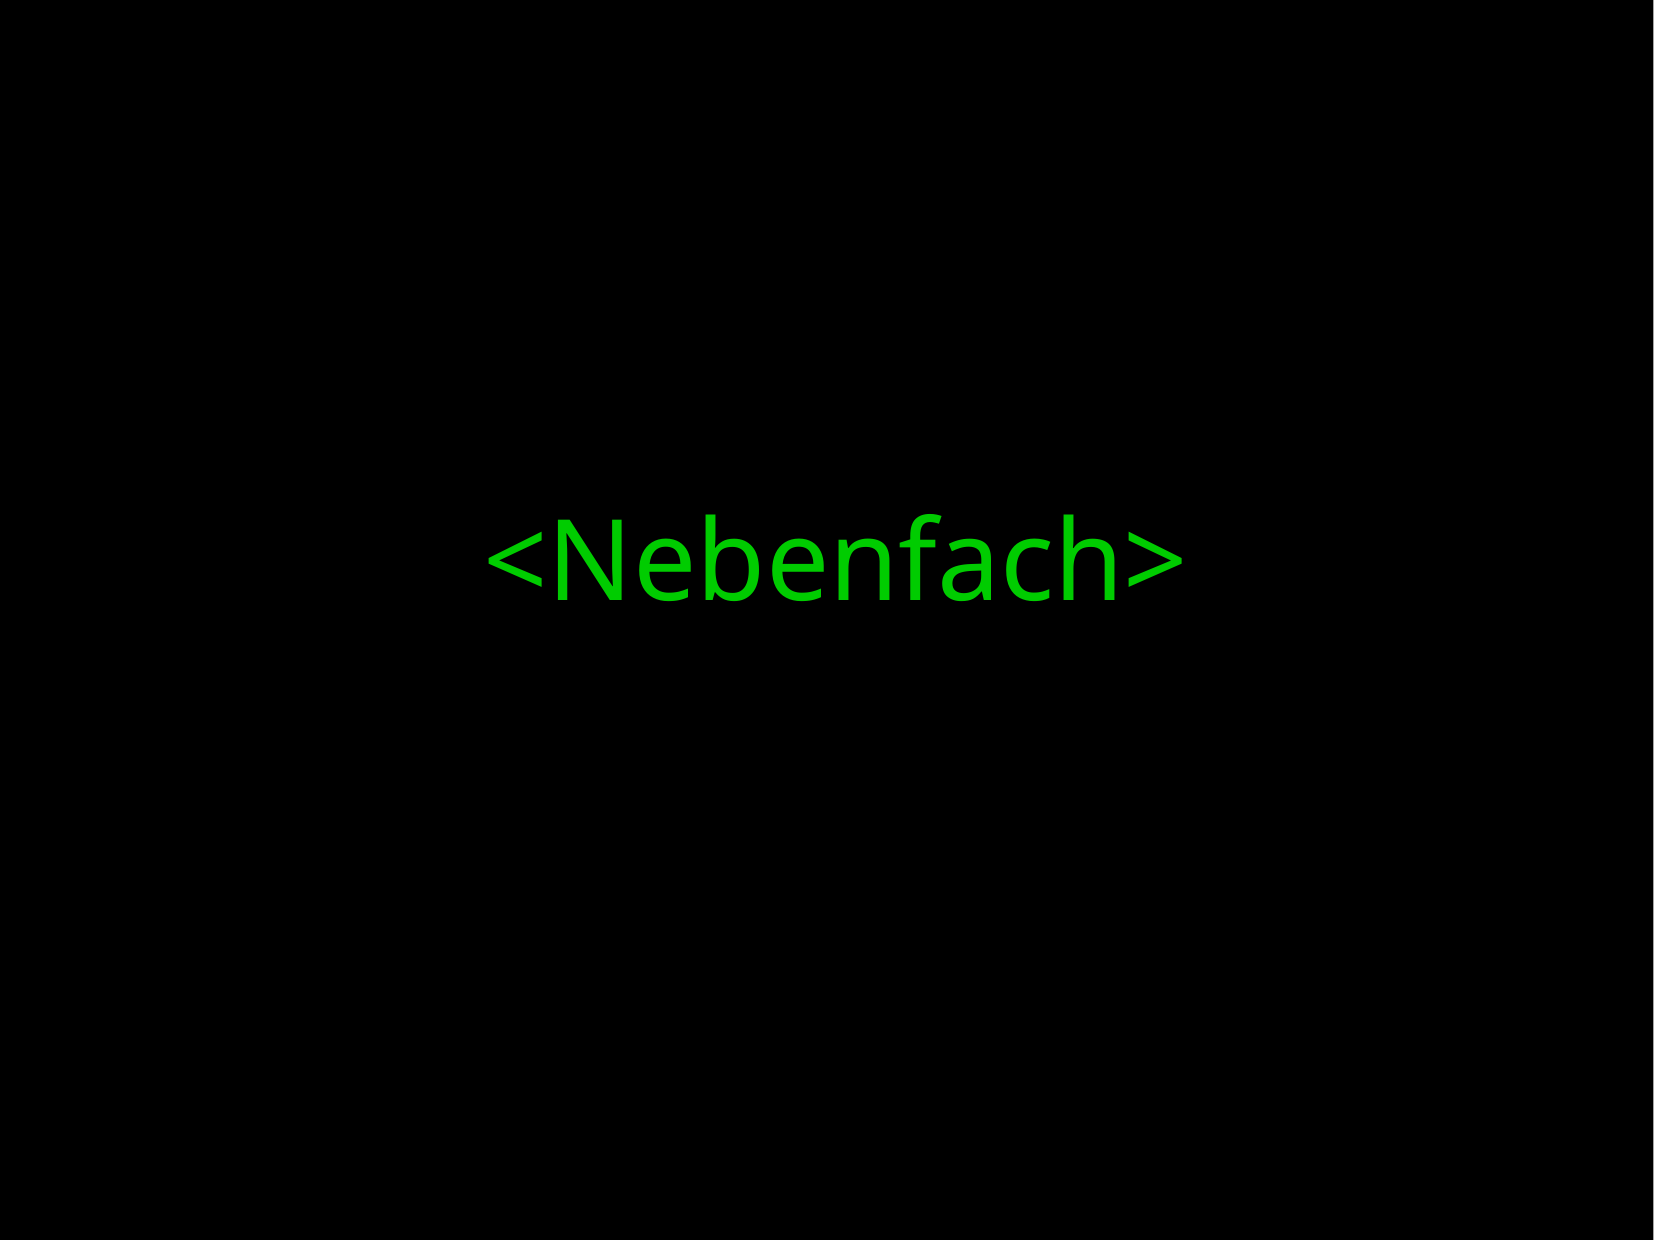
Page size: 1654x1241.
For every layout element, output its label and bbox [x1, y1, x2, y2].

text_box [468, 472, 1182, 658]
